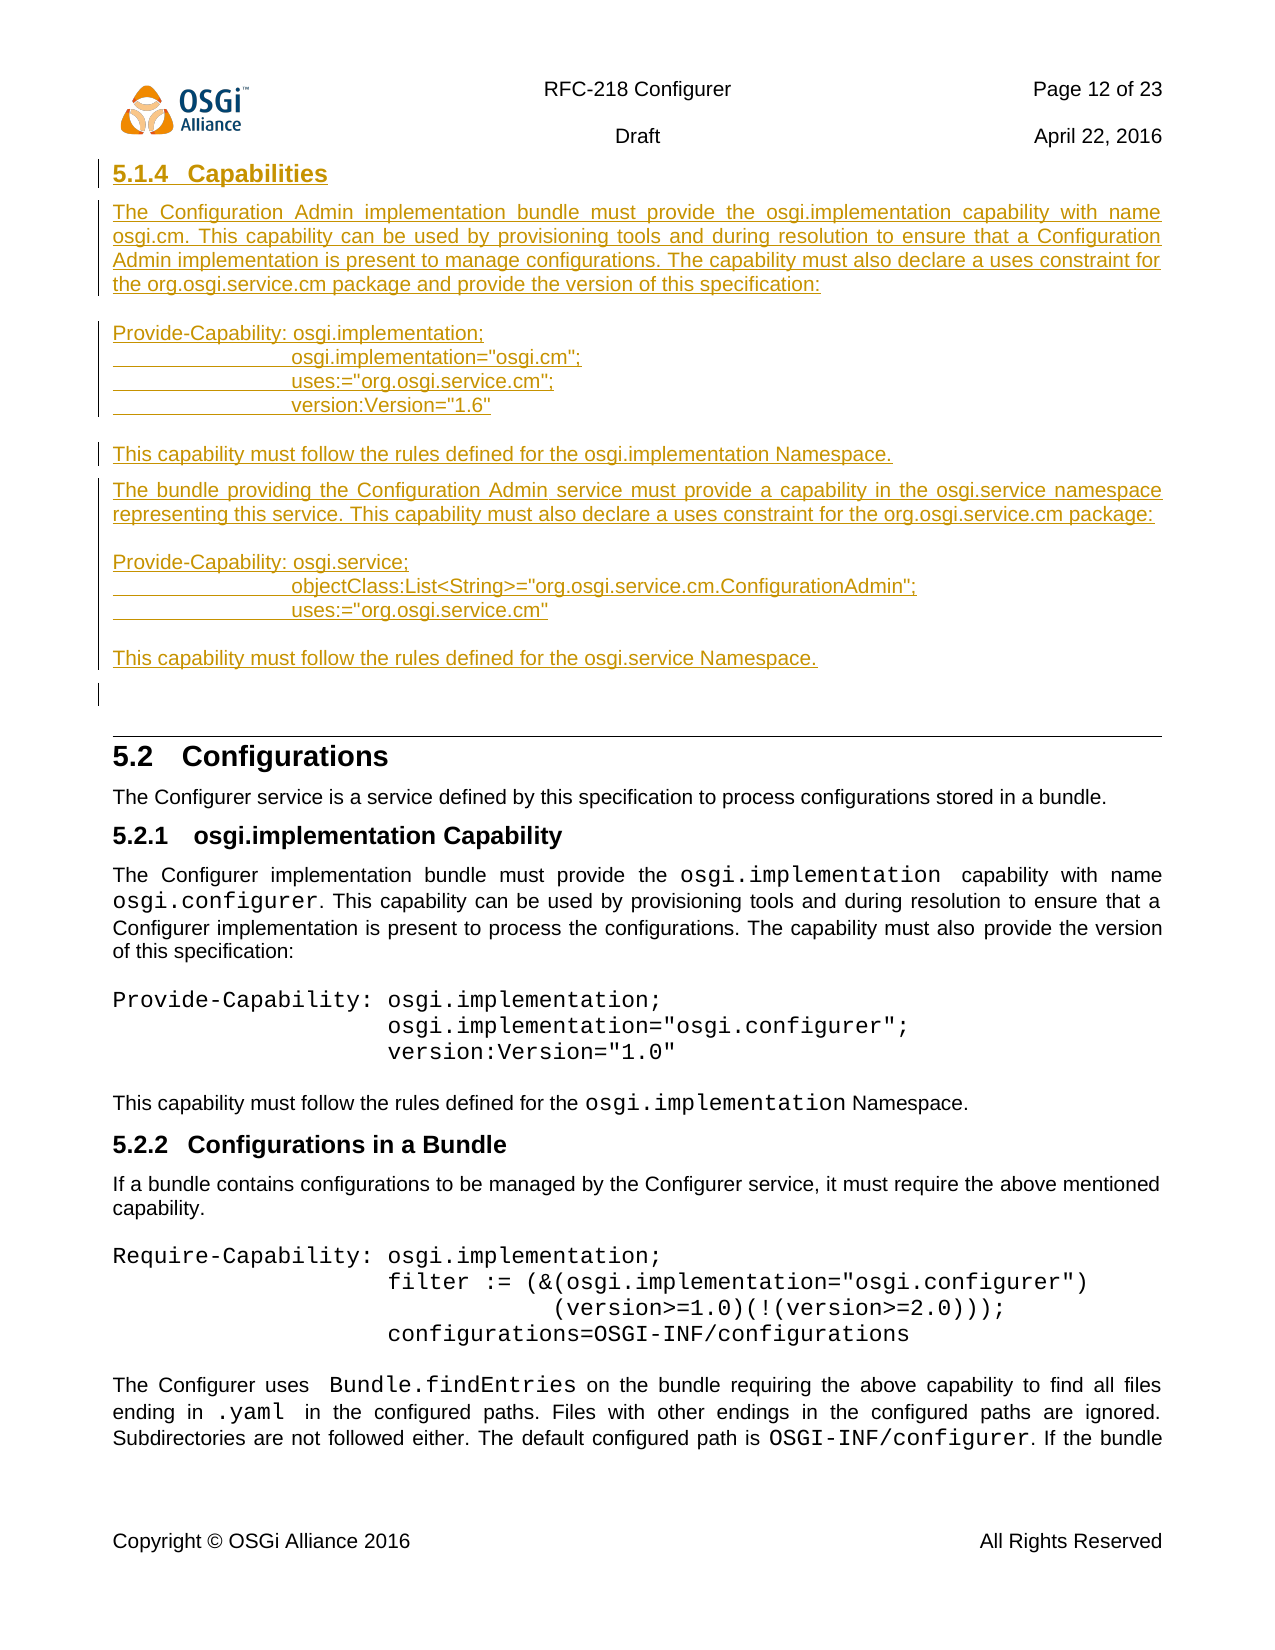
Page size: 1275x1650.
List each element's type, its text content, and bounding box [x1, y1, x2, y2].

subtitle Configurations [112, 737, 1162, 772]
text representing this service. This capability must also declare a uses constraint for the org.osgi.service.cm package: [112, 500, 1162, 526]
text This capability must follow the rules defined for the osgi.implementation Namespace. [112, 442, 1162, 466]
text Provide-Capability: osgi.implementation; osgi.implementation="osgi.configurer"; version:Version="1.0" [112, 988, 1162, 1066]
text The Configurer implementation bundle must provide the osgi.implementation capability with name osgi.configurer. This capability can be used by provisioning tools and during resolution to ensure that a Configurer implementation is present to process the configurations. The capability must also provide the version of this specification: [112, 862, 1162, 963]
text This capability must follow the rules defined for the osgi.implementation Namespace. [112, 1091, 1162, 1118]
text Provide-Capability: osgi.service; [112, 550, 1162, 574]
text The Configurer uses Bundle.findEntries on the bundle requiring the above capability to find all files ending in .yaml in the configured paths. Files with other endings in the configured paths are ignored. Subdirectories are not followed either. The default configured path is OSGI-INF/configurer. If the bundle [112, 1373, 1162, 1452]
subtitle Configurations in a Bundle [112, 1130, 1162, 1159]
text uses:="org.osgi.service.cm" [112, 598, 1162, 622]
text Admin implementation is present to manage configurations. The capability must also declare a uses constraint for the org.osgi.service.cm package and provide the version of this specification: [112, 246, 1162, 296]
picture [113, 78, 257, 142]
text The Configurer service is a service defined by this specification to process configurations stored in a bundle. [112, 785, 1162, 809]
text objectClass:List<String>="org.osgi.service.cm.ConfigurationAdmin"; [112, 574, 1162, 598]
text If a bundle contains configurations to be managed by the Configurer service, it must require the above mentioned capability. [112, 1171, 1162, 1219]
text Require-Capability: osgi.implementation; filter := (&(osgi.implementation="osgi.configurer") (version>=1.0)(!(version>=2.0))); configurations=OSGI-INF/configurations [112, 1244, 1162, 1348]
text osgi.cm. This capability can be used by provisioning tools and during resolution to ensure that a Configuration [112, 222, 1162, 245]
subtitle osgi.implementation Capability [112, 821, 1162, 850]
text The Configuration Admin implementation bundle must provide the osgi.implementation capability with name [112, 200, 1162, 221]
subtitle Capabilities [112, 159, 1162, 188]
text The bundle providing the Configuration Admin service must provide a capability in the osgi.service namespace [112, 478, 1162, 499]
text This capability must follow the rules defined for the osgi.service Namespace. [112, 646, 1162, 670]
text Provide-Capability: osgi.implementation; osgi.implementation="osgi.cm"; uses:="org.osgi.service.cm"; version:Version="1.6" [112, 321, 1162, 417]
